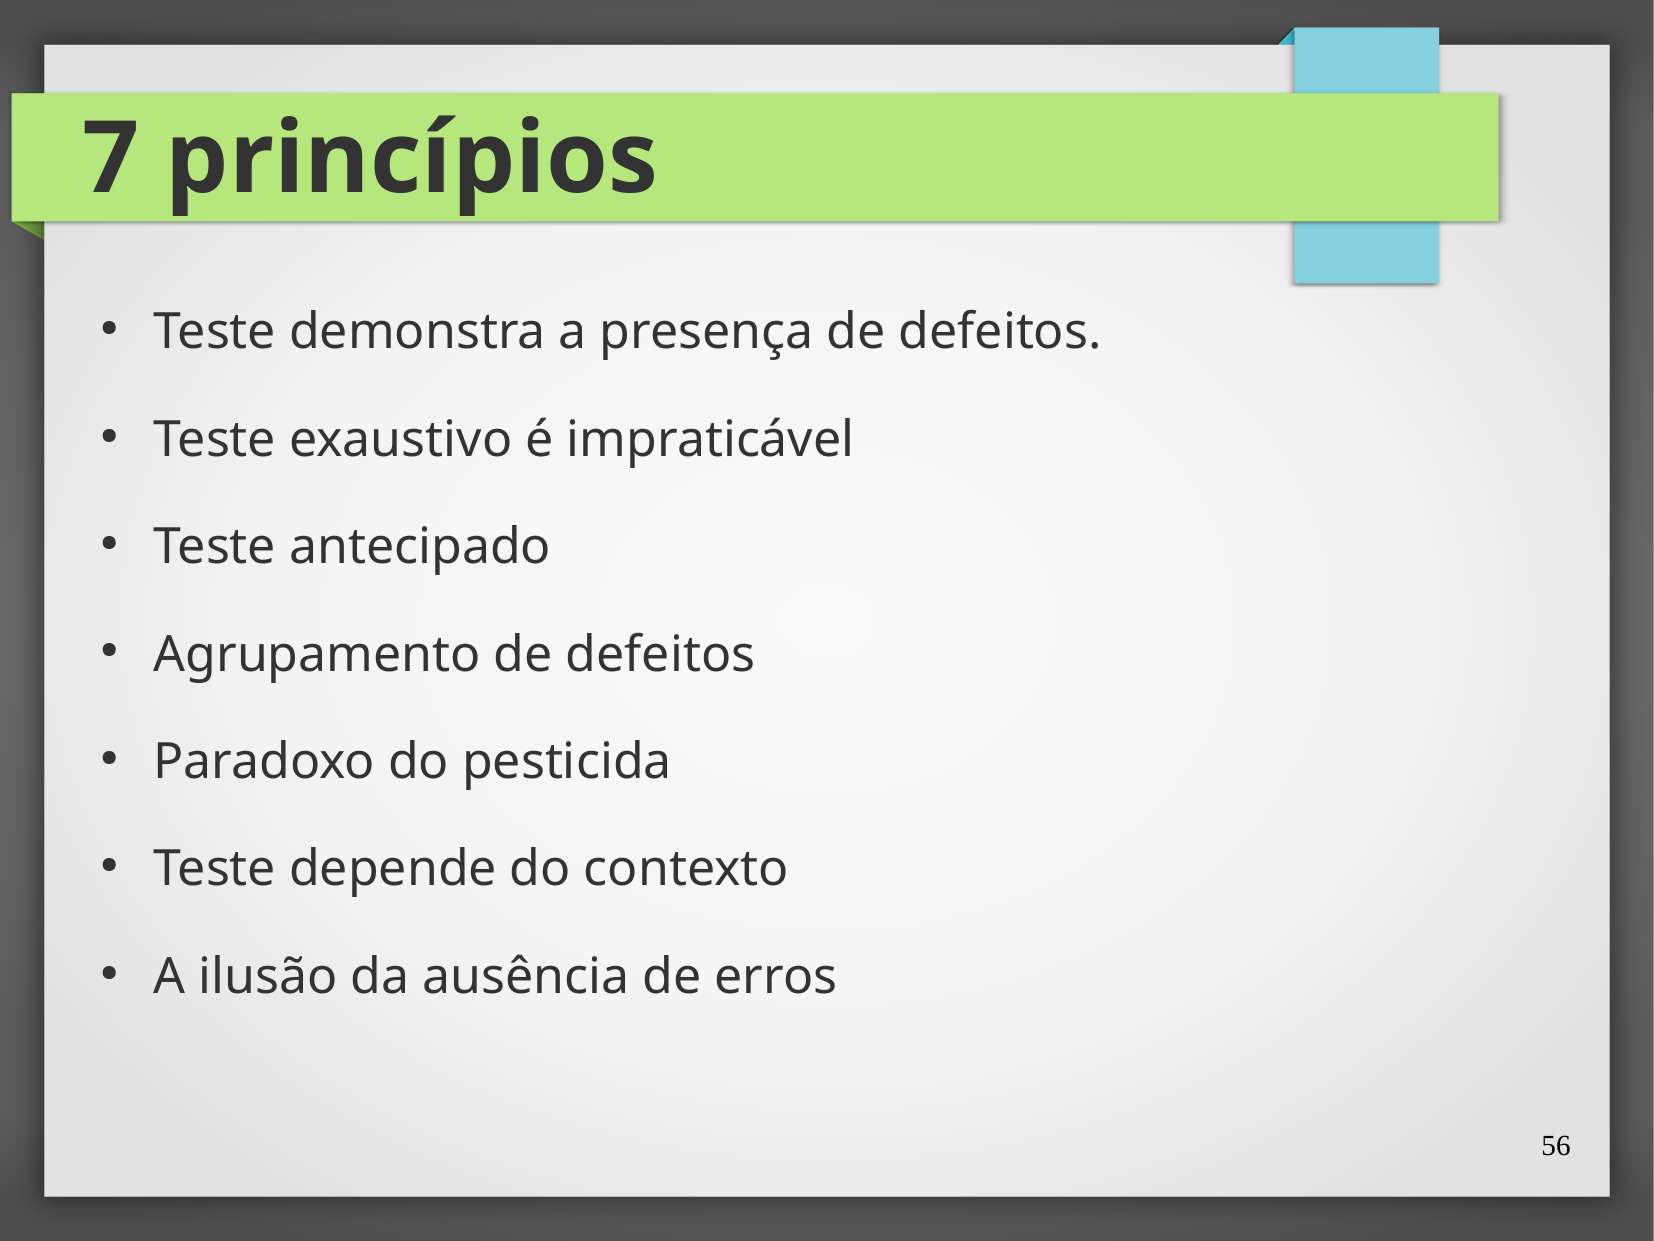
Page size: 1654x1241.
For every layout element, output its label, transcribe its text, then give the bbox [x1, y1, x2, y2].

picture [0, 0, 1654, 1241]
list Teste demonstra a presença de defeitos. Teste exaustivo é impraticável Teste antecipado Agrupamento de defeitos Paradoxo do pesticida Teste depende do contexto A ilusão da ausência de erros [82, 295, 1571, 1015]
title 7 princípios [82, 94, 1264, 213]
